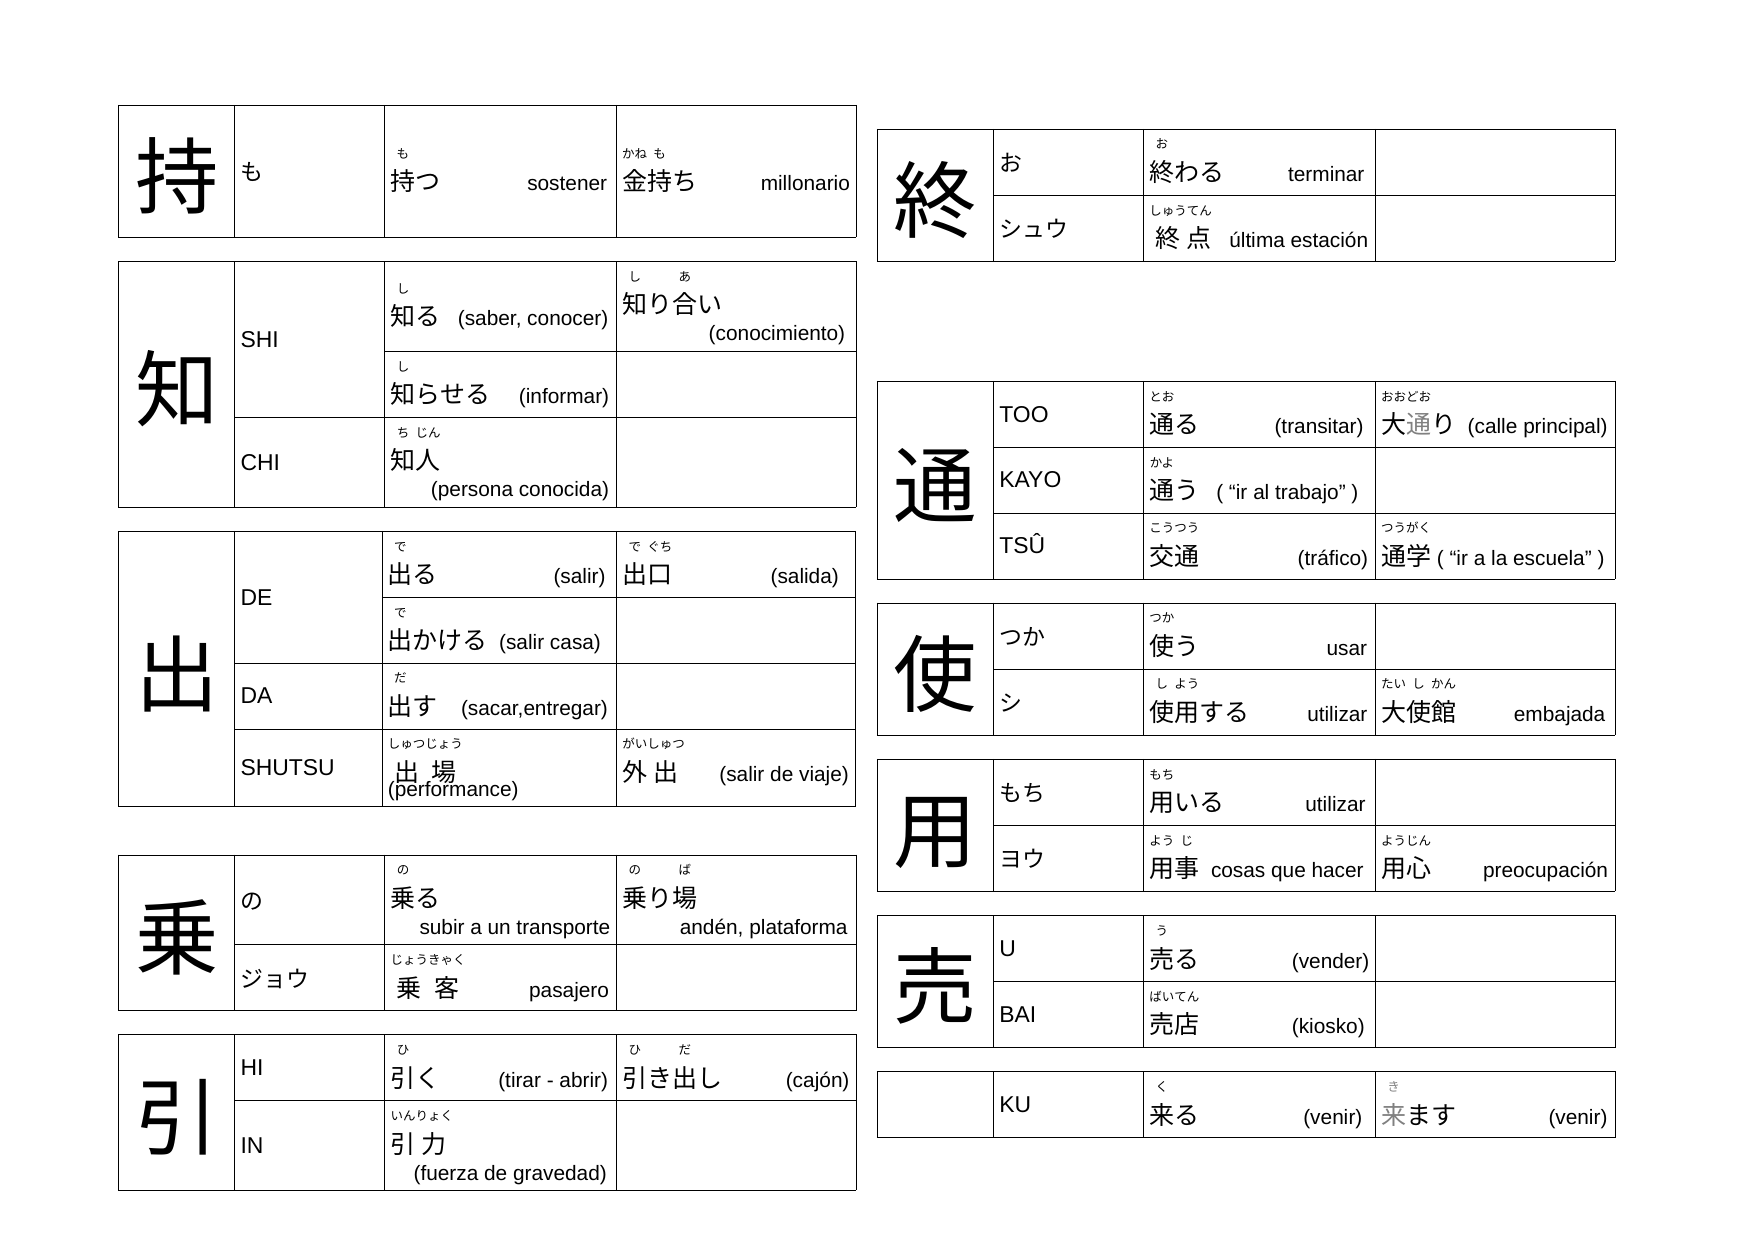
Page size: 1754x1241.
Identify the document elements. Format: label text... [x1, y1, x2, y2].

table_header 来きます (venir) [1376, 1072, 1615, 1137]
table_cell 出しゅつ場じょう (performance) [383, 730, 616, 806]
table_header 持 [119, 106, 234, 237]
table_cell 用よう心じん preocupación [1376, 826, 1615, 891]
table_header TOO [994, 382, 1143, 447]
table_header 知しる (saber, conocer) [385, 262, 616, 351]
table_cell 交こう通つう (tráfico) [1144, 514, 1375, 578]
table_header 使つかう usar [1144, 604, 1375, 668]
table_header 知しり合あい (conocimiento) [617, 262, 856, 351]
table_header 終 [878, 130, 993, 261]
table_cell シ [994, 670, 1143, 735]
table_cell 売ばい店てん (kiosko) [1144, 982, 1375, 1047]
table_cell 引いん力りょく (fuerza de gravedad) [385, 1101, 616, 1190]
table_header 通 [878, 382, 993, 578]
table_cell BAI [994, 982, 1143, 1047]
table_header 出 [119, 532, 234, 806]
table_header 持もつ sostener [385, 106, 616, 237]
table_header [878, 1072, 993, 1137]
table_cell ヨウ [994, 826, 1143, 891]
table_header も [235, 106, 384, 237]
table_cell 大たい使し館かん embajada [1376, 670, 1615, 735]
table_header KU [994, 1072, 1143, 1137]
table_cell 外がい出しゅつ (salir de viaje) [617, 730, 855, 806]
table_cell 用よう事じ cosas que hacer [1144, 826, 1375, 891]
table_cell 出でかける (salir casa) [383, 598, 616, 663]
table_header つか [994, 604, 1143, 668]
table_cell TSÛ [994, 514, 1143, 578]
table_header [1376, 916, 1615, 981]
table_header 引ひき出だし (cajón) [617, 1035, 856, 1100]
table_cell [1376, 982, 1615, 1047]
table_header お [994, 130, 1143, 194]
table_header 乗 [119, 856, 234, 1010]
table_cell [617, 352, 856, 417]
table_header U [994, 916, 1143, 981]
table_header 売うる (vender) [1144, 916, 1375, 981]
table_cell 知しらせる (informar) [385, 352, 616, 417]
table_cell CHI [235, 418, 384, 507]
table_cell シュウ [994, 196, 1143, 261]
table_cell DA [235, 664, 382, 728]
table_header [1376, 760, 1615, 825]
table_cell IN [235, 1101, 384, 1190]
table_cell SHUTSU [235, 730, 382, 806]
table_header 大おお通どおり (calle principal) [1376, 382, 1615, 447]
table_header DE [235, 532, 382, 663]
table_header 使 [878, 604, 993, 735]
table_cell 使し用ようする utilizar [1144, 670, 1375, 735]
table_header [1376, 130, 1615, 194]
table_header 用もちいる utilizar [1144, 760, 1375, 825]
table_header 金かね持もち millonario [617, 106, 856, 237]
table_header 売 [878, 916, 993, 1047]
table_cell [1376, 448, 1615, 513]
table_cell [617, 664, 855, 728]
table_cell ジョウ [235, 945, 384, 1010]
table_cell 出だす (sacar,entregar) [383, 664, 616, 728]
table_header 通とおる (transitar) [1144, 382, 1375, 447]
table_cell 乗じょう客きゃく pasajero [385, 945, 616, 1010]
table_header の [235, 856, 384, 944]
table_header 来くる (venir) [1144, 1072, 1375, 1137]
table_header 出でる (salir) [383, 532, 616, 597]
table_header 乗のる subir a un transporte [385, 856, 616, 944]
table_cell [617, 945, 856, 1010]
table_cell [617, 598, 855, 663]
table_header SHI [235, 262, 384, 417]
table_cell [617, 418, 856, 507]
table_cell 知ち人じん (persona conocida) [385, 418, 616, 507]
table_header 知 [119, 262, 234, 507]
table_header 乗のり場ば andén, plataforma [617, 856, 856, 944]
table_cell [1376, 196, 1615, 261]
table_header 用 [878, 760, 993, 891]
table_header 出で口ぐち (salida) [617, 532, 855, 597]
table_header 引 [119, 1035, 234, 1190]
table_cell KAYO [994, 448, 1143, 513]
table_header [1376, 604, 1615, 668]
table_header もち [994, 760, 1143, 825]
table_cell 通かよう ( “ir al trabajo” ) [1144, 448, 1375, 513]
table_cell 終しゅう点てん última estación [1144, 196, 1375, 261]
table_header HI [235, 1035, 384, 1100]
table_header 引ひく (tirar - abrir) [385, 1035, 616, 1100]
table_header 終おわる terminar [1144, 130, 1375, 194]
table_cell 通つう学がく ( “ir a la escuela” ) [1376, 514, 1615, 578]
table_cell [617, 1101, 856, 1190]
